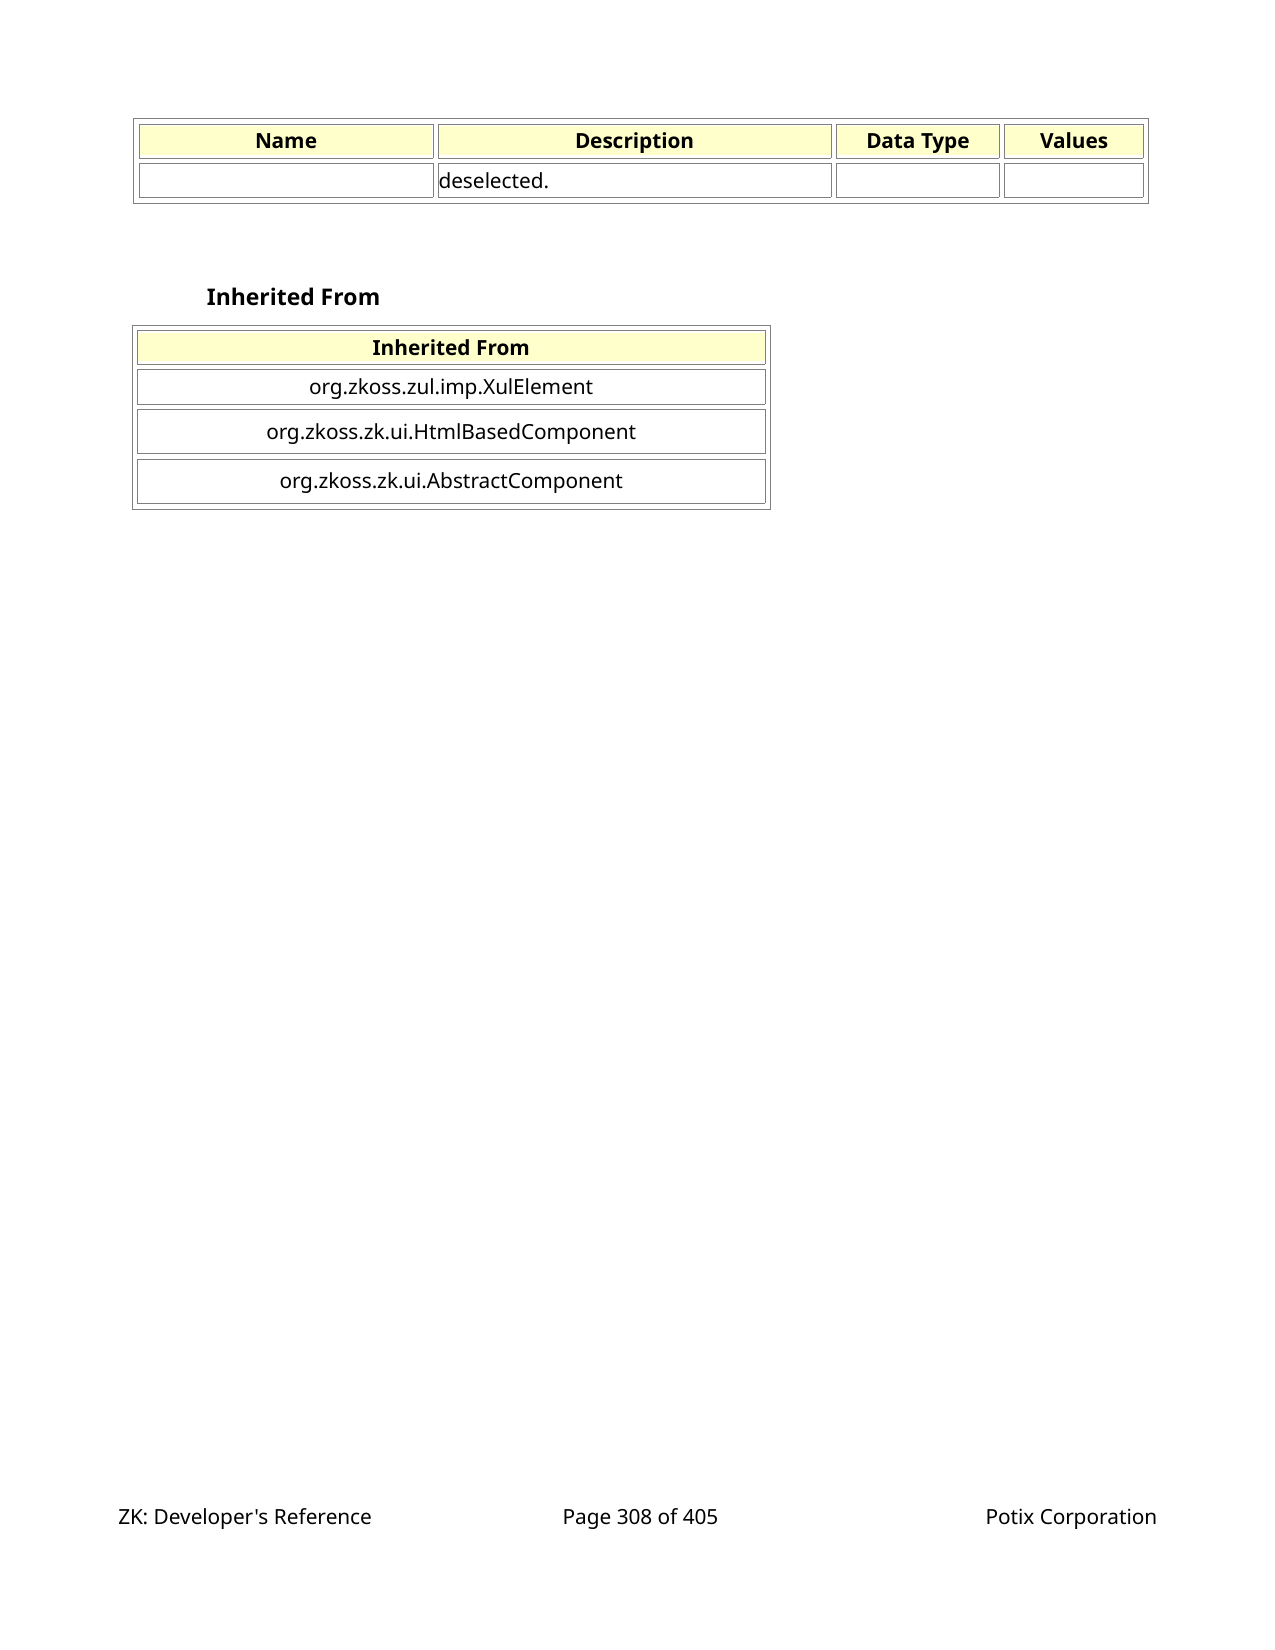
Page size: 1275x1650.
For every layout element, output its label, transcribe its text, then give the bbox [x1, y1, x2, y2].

subtitle Inherited From [207, 281, 1157, 312]
table_header Name [136, 119, 435, 158]
table_cell [136, 158, 435, 197]
table_cell org.zkoss.zk.ui.AbstractComponent [134, 453, 768, 503]
table_header Data Type [834, 119, 1002, 158]
table_header Values [1002, 119, 1146, 158]
table_cell org.zkoss.zul.imp.XulElement [134, 364, 768, 403]
table_header Inherited From [134, 326, 768, 364]
table_cell org.zkoss.zk.ui.HtmlBasedComponent [134, 404, 768, 453]
table_cell [834, 158, 1002, 197]
table_header Description [435, 119, 833, 158]
table_cell deselected. [435, 158, 833, 197]
table_cell [1005, 164, 1143, 197]
table_cell [1002, 158, 1146, 197]
